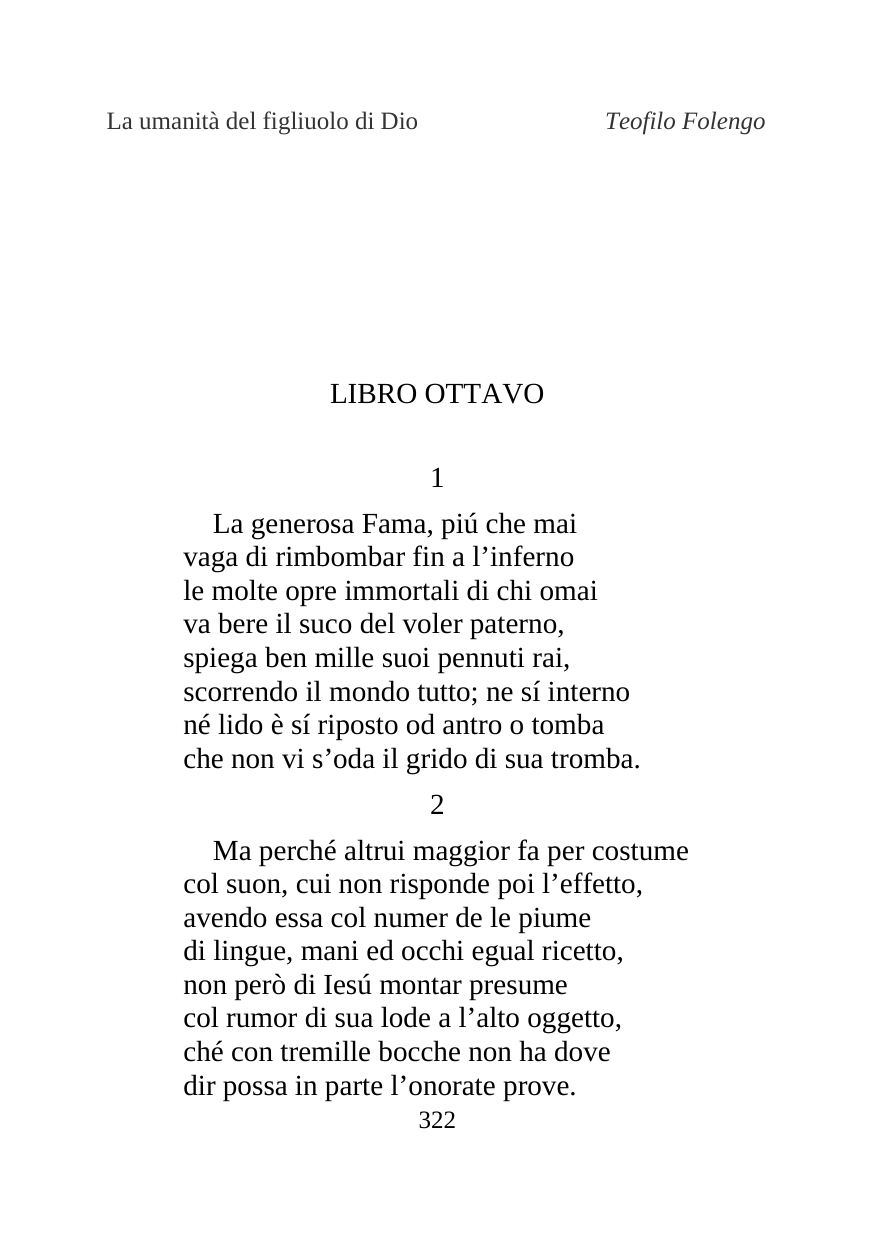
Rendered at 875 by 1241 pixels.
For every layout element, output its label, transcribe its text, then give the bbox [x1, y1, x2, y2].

text 1 [106, 460, 768, 493]
subtitle LIBRO OTTAVO [106, 376, 768, 410]
text La generosa Fama, piú che mai vaga di rimbombar fin a l’inferno le molte opre immortali di chi omai va bere il suco del voler paterno, spiega ben mille suoi pennuti rai, scorrendo il mondo tutto; ne sí interno né lido è sí riposto od antro o tomba che non vi s’oda il grido di sua tromba. [183, 506, 768, 774]
text 2 [106, 787, 768, 820]
text Ma perché altrui maggior fa per costume col suon, cui non risponde poi l’effetto, avendo essa col numer de le piume di lingue, mani ed occhi egual ricetto, non però di Iesú montar presume col rumor di sua lode a l’alto oggetto, ché con tremille bocche non ha dove dir possa in parte l’onorate prove. [183, 833, 768, 1101]
